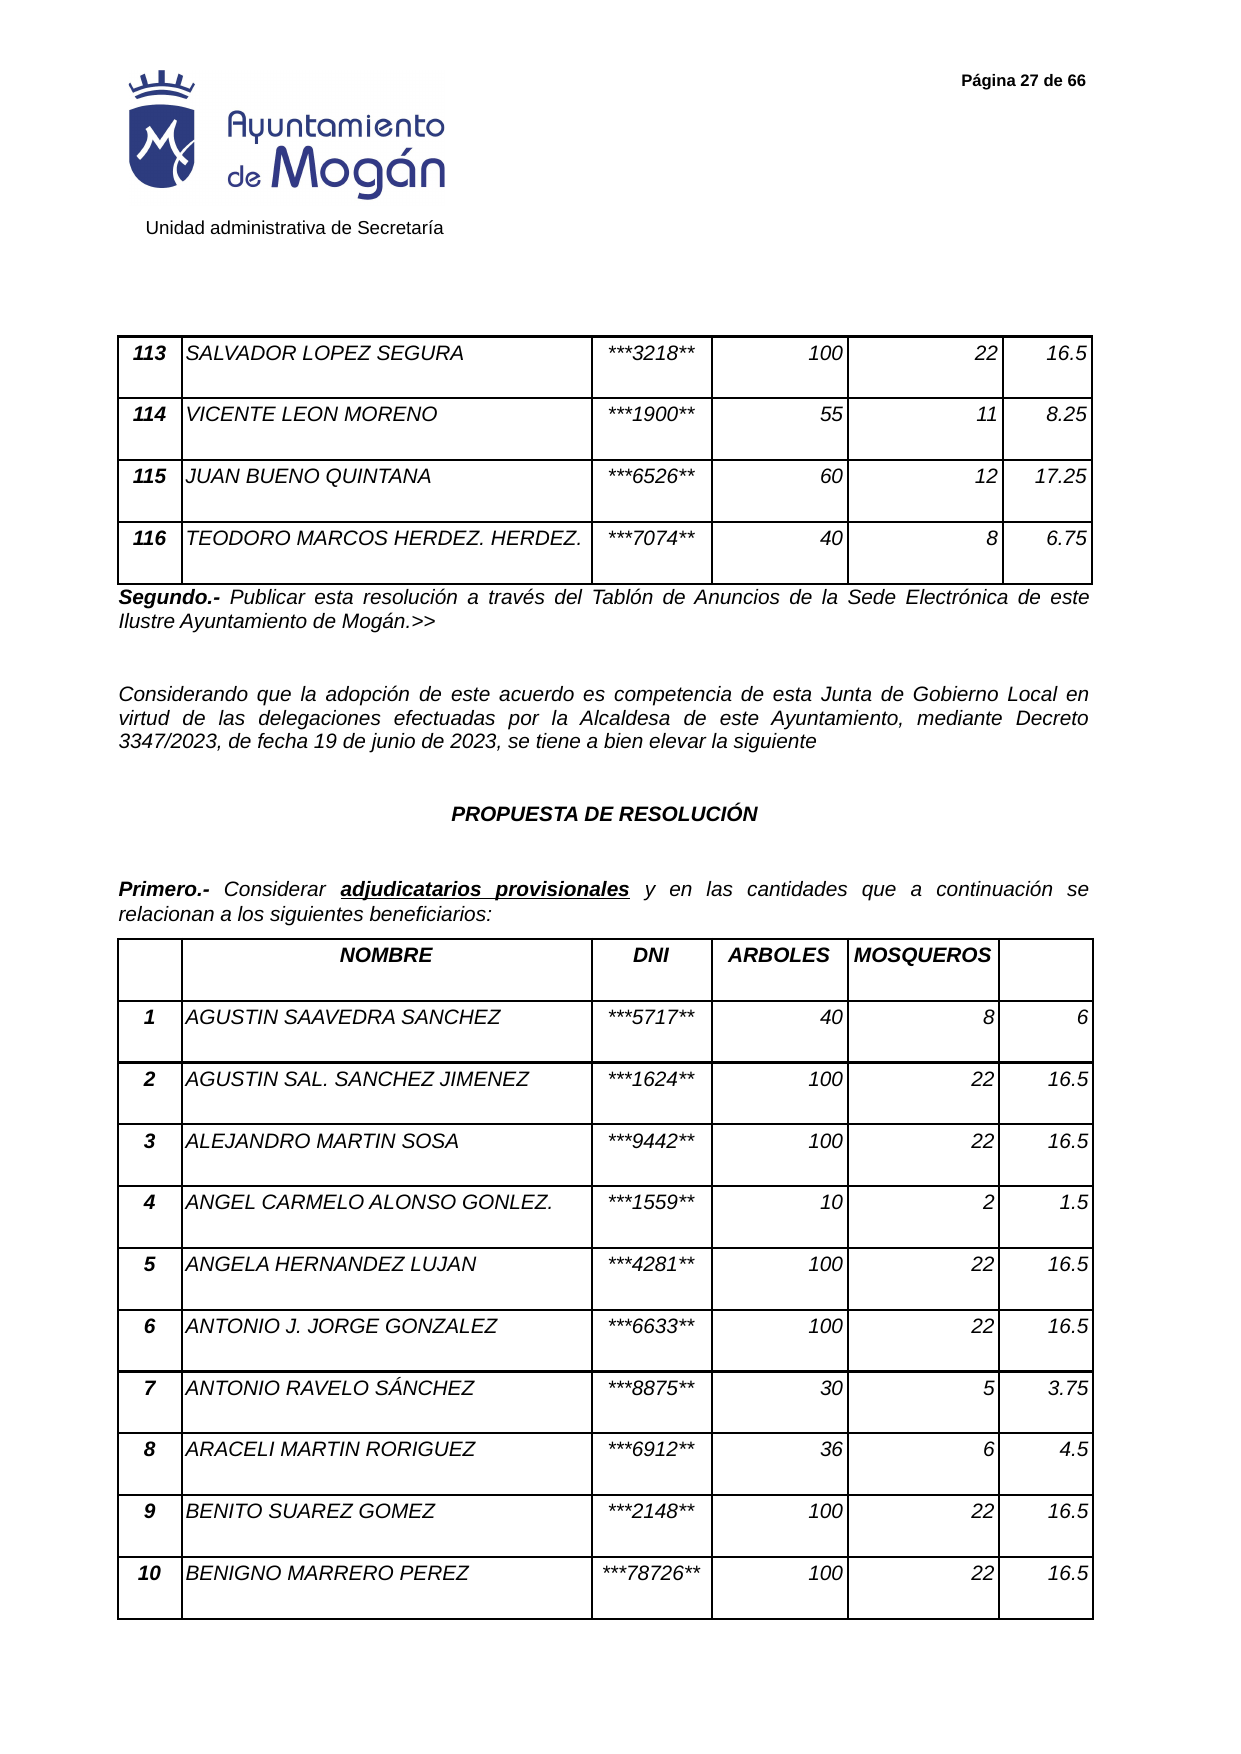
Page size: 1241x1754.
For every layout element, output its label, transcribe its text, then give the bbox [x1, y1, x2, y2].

table_cell 60 [713, 461, 847, 521]
table_cell 5 [849, 1373, 998, 1432]
table_cell 11 [849, 399, 1002, 459]
table_header [1000, 940, 1092, 1000]
table_cell 12 [849, 461, 1002, 521]
table_cell 2 [119, 1064, 181, 1123]
table_cell ***6912** [593, 1434, 711, 1494]
table_cell 7 [119, 1373, 181, 1432]
table_cell 100 [713, 1064, 847, 1123]
table_cell BENIGNO MARRERO PEREZ [183, 1558, 591, 1617]
table_cell 40 [713, 523, 847, 582]
table_cell AGUSTIN SAAVEDRA SANCHEZ [183, 1002, 591, 1061]
table_cell ***6526** [593, 461, 711, 521]
text PROPUESTA DE RESOLUCIÓN [118, 802, 1092, 826]
table_cell ***8875** [593, 1373, 711, 1432]
table_cell 10 [713, 1187, 847, 1247]
table_cell 100 [713, 1311, 847, 1370]
text Primero.- Considerar adjudicatarios provisionales y en las cantidades que a continuación se relacionan a los siguientes beneficiarios: [118, 875, 1092, 925]
table_header DNI [593, 940, 711, 1000]
table_cell ALEJANDRO MARTIN SOSA [183, 1125, 591, 1185]
table_cell 4 [119, 1187, 181, 1247]
table_cell ***2148** [593, 1496, 711, 1556]
text Segundo.- Publicar esta resolución a través del Tablón de Anuncios de la Sede Electrónica de este Ilustre Ayuntamiento de Mogán.>> [118, 585, 1092, 632]
table_cell 22 [849, 1496, 998, 1556]
table_cell 40 [713, 1002, 847, 1061]
picture [128, 70, 445, 206]
table_cell ***1900** [593, 399, 711, 459]
table_cell 100 [713, 1558, 847, 1617]
table_cell 22 [849, 338, 1002, 397]
table_cell 17,25 [1004, 461, 1091, 521]
table_cell 22 [849, 1125, 998, 1185]
table_cell ANTONIO J. JORGE GONZALEZ [183, 1311, 591, 1370]
table_cell 6 [119, 1311, 181, 1370]
table_cell 8 [849, 523, 1002, 582]
table_cell 55 [713, 399, 847, 459]
table_cell 100 [713, 1496, 847, 1556]
table_cell 30 [713, 1373, 847, 1432]
table_cell 16,5 [1000, 1249, 1092, 1308]
table_cell TEODORO MARCOS HERDEZ. HERDEZ. [183, 523, 591, 582]
table_cell ANGELA HERNANDEZ LUJAN [183, 1249, 591, 1308]
table_cell 3,75 [1000, 1373, 1092, 1432]
table_cell 115 [119, 461, 181, 521]
table_cell 16,5 [1004, 338, 1091, 397]
table_cell 3 [119, 1125, 181, 1185]
table_cell 100 [713, 1249, 847, 1308]
table_cell 22 [849, 1064, 998, 1123]
table_cell 1 [119, 1002, 181, 1061]
table_cell ***1624** [593, 1064, 711, 1123]
table_cell 16,5 [1000, 1558, 1092, 1617]
table_cell 6 [849, 1434, 998, 1494]
table_cell 100 [713, 338, 847, 397]
table_cell ***1559** [593, 1187, 711, 1247]
table_cell JUAN BUENO QUINTANA [183, 461, 591, 521]
table_cell 6 [1000, 1002, 1092, 1061]
table_cell 16,5 [1000, 1125, 1092, 1185]
table_cell 22 [849, 1249, 998, 1308]
table_cell 113 [119, 338, 181, 397]
table_cell 6,75 [1004, 523, 1091, 582]
table_cell 22 [849, 1311, 998, 1370]
table_cell AGUSTIN SAL. SANCHEZ JIMENEZ [183, 1064, 591, 1123]
table_cell 5 [119, 1249, 181, 1308]
table_cell 114 [119, 399, 181, 459]
table_cell ***6633** [593, 1311, 711, 1370]
table_cell 8,25 [1004, 399, 1091, 459]
table_header MOSQUEROS [849, 940, 998, 1000]
table_header ARBOLES [713, 940, 847, 1000]
table_cell ***9442** [593, 1125, 711, 1185]
table_cell 1,5 [1000, 1187, 1092, 1247]
table_cell BENITO SUAREZ GOMEZ [183, 1496, 591, 1556]
table_cell 36 [713, 1434, 847, 1494]
table_cell ***3218** [593, 338, 711, 397]
table_cell 8 [119, 1434, 181, 1494]
table_cell ANGEL CARMELO ALONSO GONLEZ. [183, 1187, 591, 1247]
table_cell 16,5 [1000, 1064, 1092, 1123]
text Considerando que la adopción de este acuerdo es competencia de esta Junta de Gobierno Local en virtud de las delegaciones efectuadas por la Alcaldesa de este Ayuntamiento, mediante Decreto 3347/2023, de fecha 19 de junio de 2023, se tiene a bien elevar la siguiente [118, 681, 1092, 753]
table_cell 22 [849, 1558, 998, 1617]
table_header NOMBRE [183, 940, 591, 1000]
table_cell 10 [119, 1558, 181, 1617]
table_cell ***78726** [593, 1558, 711, 1617]
table_cell ***4281** [593, 1249, 711, 1308]
table_cell ***7074** [593, 523, 711, 582]
table_cell ***5717** [593, 1002, 711, 1061]
table_cell 116 [119, 523, 181, 582]
table_cell ANTONIO RAVELO SÁNCHEZ [183, 1373, 591, 1432]
table_cell 9 [119, 1496, 181, 1556]
table_cell 8 [849, 1002, 998, 1061]
table_cell 2 [849, 1187, 998, 1247]
table_header [119, 940, 181, 1000]
table_cell VICENTE LEON MORENO [183, 399, 591, 459]
table_cell 4,5 [1000, 1434, 1092, 1494]
table_cell ARACELI MARTIN RORIGUEZ [183, 1434, 591, 1494]
table_cell 16,5 [1000, 1311, 1092, 1370]
table_cell SALVADOR LOPEZ SEGURA [183, 338, 591, 397]
table_cell 100 [713, 1125, 847, 1185]
table_cell 16,5 [1000, 1496, 1092, 1556]
